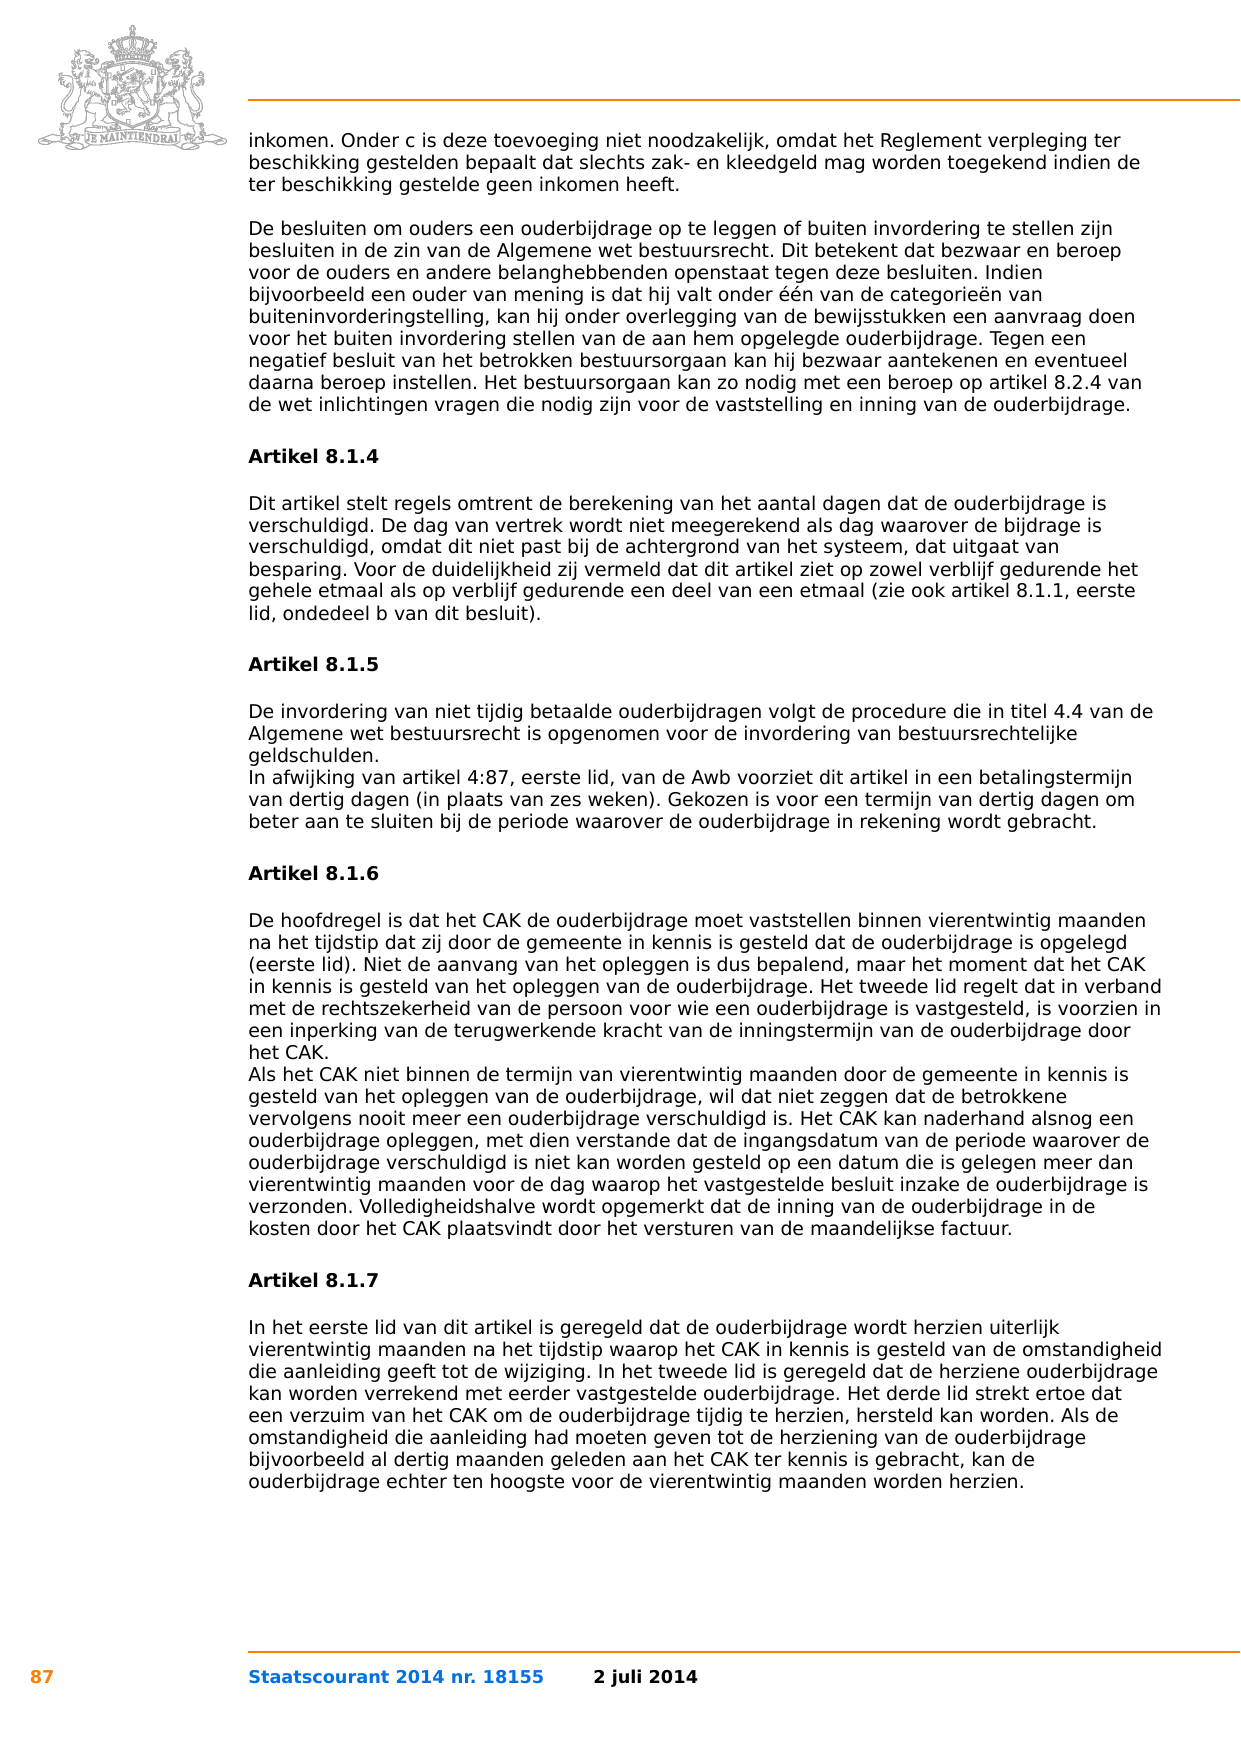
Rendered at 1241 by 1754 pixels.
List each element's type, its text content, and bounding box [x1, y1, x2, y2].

text In afwijking van artikel 4:87, eerste lid, van de Awb voorziet dit artikel in een betalingstermijn van dertig dagen (in plaats van zes weken). Gekozen is voor een termijn van dertig dagen om beter aan te sluiten bij de periode waarover de ouderbijdrage in rekening wordt gebracht. [248, 767, 1163, 833]
subtitle Artikel 8.1.4 [248, 446, 1163, 467]
text De besluiten om ouders een ouderbijdrage op te leggen of buiten invordering te stellen zijn besluiten in de zin van de Algemene wet bestuursrecht. Dit betekent dat bezwaar en beroep voor de ouders en andere belanghebbenden openstaat tegen deze besluiten. Indien bijvoorbeeld een ouder van mening is dat hij valt onder één van de categorieën van buiteninvorderingstelling, kan hij onder overlegging van de bewijsstukken een aanvraag doen voor het buiten invordering stellen van de aan hem opgelegde ouderbijdrage. Tegen een negatief besluit van het betrokken bestuursorgaan kan hij bezwaar aantekenen en eventueel daarna beroep instellen. Het bestuursorgaan kan zo nodig met een beroep op artikel 8.2.4 van de wet inlichtingen vragen die nodig zijn voor de vaststelling en inning van de ouderbijdrage. [248, 218, 1163, 416]
text De hoofdregel is dat het CAK de ouderbijdrage moet vaststellen binnen vierentwintig maanden na het tijdstip dat zij door de gemeente in kennis is gesteld dat de ouderbijdrage is opgelegd (eerste lid). Niet de aanvang van het opleggen is dus bepalend, maar het moment dat het CAK in kennis is gesteld van het opleggen van de ouderbijdrage. Het tweede lid regelt dat in verband met de rechtszekerheid van de persoon voor wie een ouderbijdrage is vastgesteld, is voorzien in een inperking van de terugwerkende kracht van de inningstermijn van de ouderbijdrage door het CAK. [248, 910, 1163, 1064]
text Als het CAK niet binnen de termijn van vierentwintig maanden door de gemeente in kennis is gesteld van het opleggen van de ouderbijdrage, wil dat niet zeggen dat de betrokkene vervolgens nooit meer een ouderbijdrage verschuldigd is. Het CAK kan naderhand alsnog een ouderbijdrage opleggen, met dien verstande dat de ingangsdatum van de periode waarover de ouderbijdrage verschuldigd is niet kan worden gesteld op een datum die is gelegen meer dan vierentwintig maanden voor de dag waarop het vastgestelde besluit inzake de ouderbijdrage is verzonden. Volledigheidshalve wordt opgemerkt dat de inning van de ouderbijdrage in de kosten door het CAK plaatsvindt door het versturen van de maandelijkse factuur. [248, 1064, 1163, 1240]
subtitle Artikel 8.1.7 [248, 1270, 1163, 1292]
text inkomen. Onder c is deze toevoeging niet noodzakelijk, omdat het Reglement verpleging ter beschikking gestelden bepaalt dat slechts zak- en kleedgeld mag worden toegekend indien de ter beschikking gestelde geen inkomen heeft. [248, 130, 1163, 196]
text De invordering van niet tijdig betaalde ouderbijdragen volgt de procedure die in titel 4.4 van de Algemene wet bestuursrecht is opgenomen voor de invordering van bestuursrechtelijke geldschulden. [248, 701, 1163, 767]
text Dit artikel stelt regels omtrent de berekening van het aantal dagen dat de ouderbijdrage is verschuldigd. De dag van vertrek wordt niet meegerekend als dag waarover de bijdrage is verschuldigd, omdat dit niet past bij de achtergrond van het systeem, dat uitgaat van besparing. Voor de duidelijkheid zij vermeld dat dit artikel ziet op zowel verblijf gedurende het gehele etmaal als op verblijf gedurende een deel van een etmaal (zie ook artikel 8.1.1, eerste lid, ondedeel b van dit besluit). [248, 492, 1163, 624]
text In het eerste lid van dit artikel is geregeld dat de ouderbijdrage wordt herzien uiterlijk vierentwintig maanden na het tijdstip waarop het CAK in kennis is gesteld van de omstandigheid die aanleiding geeft tot de wijziging. In het tweede lid is geregeld dat de herziene ouderbijdrage kan worden verrekend met eerder vastgestelde ouderbijdrage. Het derde lid strekt ertoe dat een verzuim van het CAK om de ouderbijdrage tijdig te herzien, hersteld kan worden. Als de omstandigheid die aanleiding had moeten geven tot de herziening van de ouderbijdrage bijvoorbeeld al dertig maanden geleden aan het CAK ter kennis is gebracht, kan de ouderbijdrage echter ten hoogste voor de vierentwintig maanden worden herzien. [248, 1317, 1163, 1493]
subtitle Artikel 8.1.6 [248, 863, 1163, 885]
subtitle Artikel 8.1.5 [248, 654, 1163, 676]
picture [38, 25, 227, 150]
